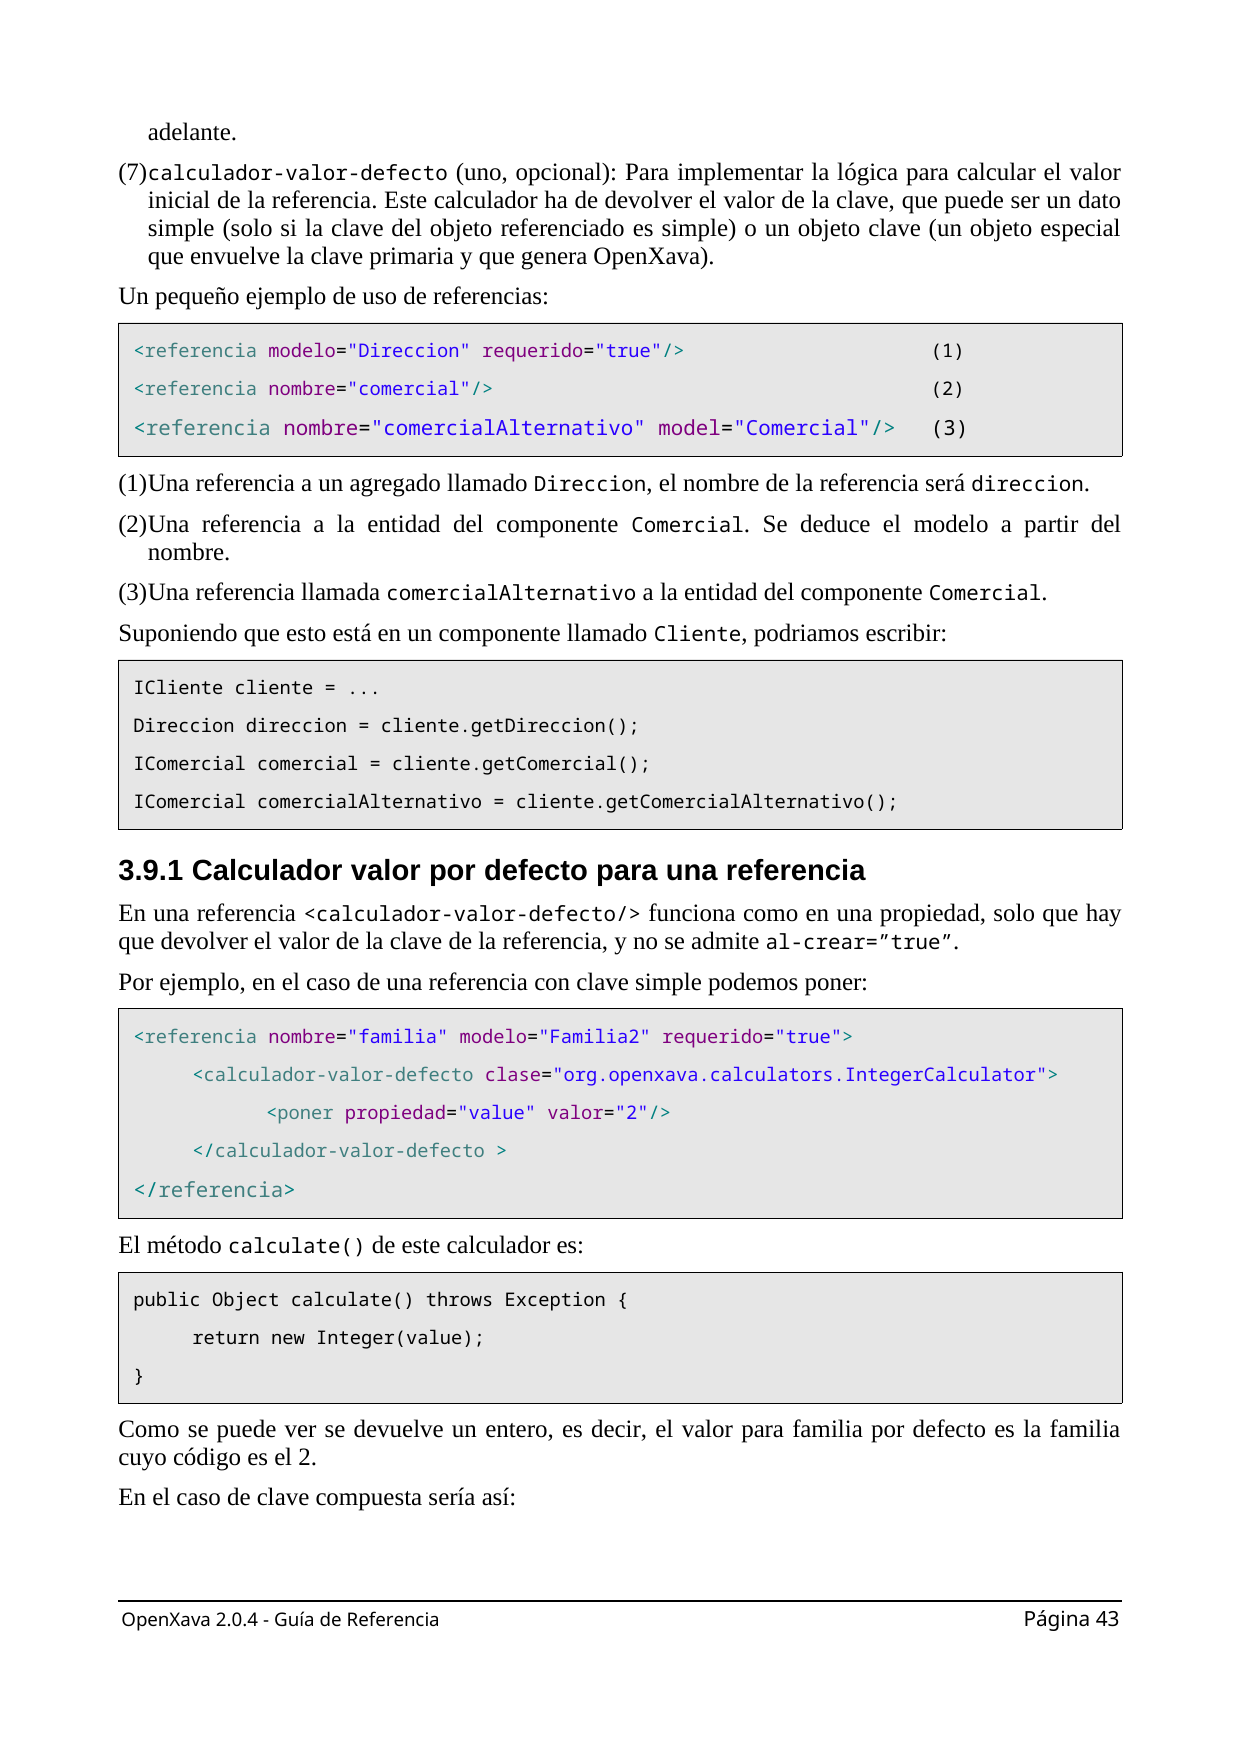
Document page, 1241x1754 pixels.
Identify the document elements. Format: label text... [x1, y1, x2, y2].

text } [119, 1348, 1122, 1403]
list Una referencia llamada comercialAlternativo a la entidad del componente Comercial. [118, 578, 1122, 606]
list Una referencia a un agregado llamado Direccion, el nombre de la referencia será direccion. [118, 469, 1122, 497]
text El método calculate() de este calculador es: [118, 1231, 1122, 1259]
text <poner propiedad="value" valor="2"/> [119, 1084, 1122, 1122]
text ICliente cliente = ... [119, 661, 1122, 698]
list calculador-valor-defecto (uno, opcional): Para implementar la lógica para calcular el valor inicial de la referencia. Este calculador ha de devolver el valor de la clave, que puede ser un dato simple (solo si la clave del objeto referenciado es simple) o un objeto clave (un objeto especial que envuelve la clave primaria y que genera OpenXava). [118, 158, 1122, 270]
text <referencia nombre="comercial"/> (2) [119, 360, 1122, 398]
text En el caso de clave compuesta sería así: [118, 1483, 1122, 1511]
list Una referencia a la entidad del componente Comercial. Se deduce el modelo a partir del nombre. [118, 510, 1122, 566]
text Un pequeño ejemplo de uso de referencias: [118, 282, 1122, 310]
text Direccion direccion = cliente.getDireccion(); [119, 698, 1122, 736]
text Suponiendo que esto está en un componente llamado Cliente, podriamos escribir: [118, 619, 1122, 647]
text public Object calculate() throws Exception { [119, 1273, 1122, 1310]
text IComercial comercial = cliente.getComercial(); [119, 736, 1122, 774]
text En una referencia <calculador-valor-defecto/> funciona como en una propiedad, solo que hay que devolver el valor de la clave de la referencia, y no se admite al-crear=”true”. [118, 899, 1122, 956]
text IComercial comercialAlternativo = cliente.getComercialAlternativo(); [119, 774, 1122, 829]
text <calculador-valor-defecto clase="org.openxava.calculators.IntegerCalculator"> [119, 1046, 1122, 1084]
text Por ejemplo, en el caso de una referencia con clave simple podemos poner: [118, 968, 1122, 996]
text Como se puede ver se devuelve un entero, es decir, el valor para familia por defecto es la familia cuyo código es el 2. [118, 1416, 1122, 1471]
text return new Integer(value); [119, 1310, 1122, 1348]
text <referencia nombre="comercialAlternativo" model="Comercial"/> (3) [119, 398, 1122, 456]
text </calculador-valor-defecto > [119, 1122, 1122, 1160]
text <referencia nombre="familia" modelo="Familia2" requerido="true"> [119, 1009, 1122, 1046]
subtitle Calculador valor por defecto para una referencia [118, 854, 1122, 887]
text <referencia modelo="Direccion" requerido="true"/> (1) [119, 324, 1122, 360]
list adelante. [118, 118, 1122, 146]
text </referencia> [119, 1160, 1122, 1218]
